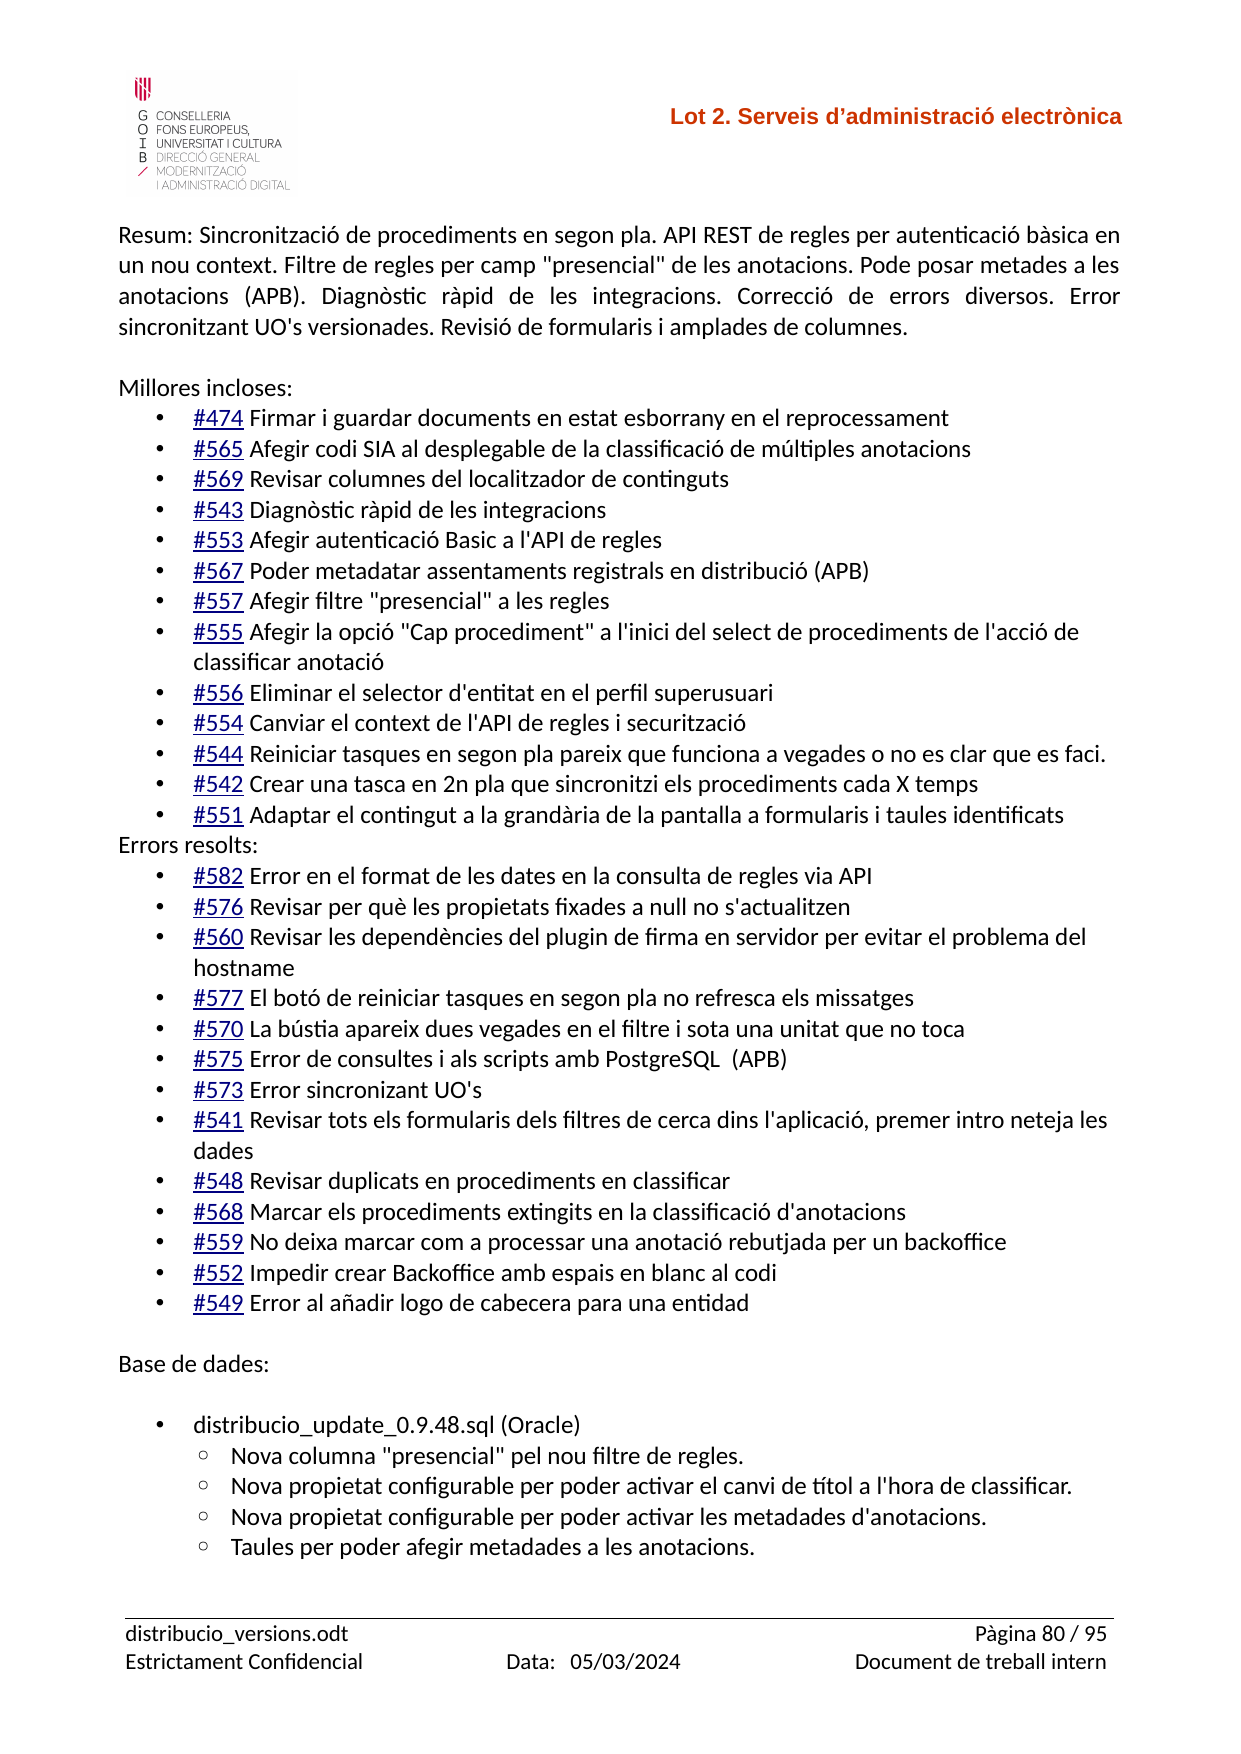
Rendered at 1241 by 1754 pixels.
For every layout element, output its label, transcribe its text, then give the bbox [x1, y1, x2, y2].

list #549 Error al añadir logo de cabecera para una entidad [156, 1287, 1122, 1318]
list Taules per poder afegir metadades a les anotacions. [193, 1532, 1122, 1562]
text Millores incloses: [118, 372, 1122, 402]
list #556 Eliminar el selector d'entitat en el perfil superusuari [156, 677, 1122, 707]
list #541 Revisar tots els formularis dels filtres de cerca dins l'aplicació, premer intro neteja les dades [156, 1104, 1122, 1165]
list #567 Poder metadatar assentaments registrals en distribució (APB) [156, 555, 1122, 585]
list Nova propietat configurable per poder activar les metadades d'anotacions. [193, 1501, 1122, 1532]
text Errors resolts: [118, 829, 1122, 860]
list #557 Afegir filtre "presencial" a les regles [156, 585, 1122, 616]
list #560 Revisar les dependències del plugin de firma en servidor per evitar el problema del hostname [156, 921, 1122, 982]
list #551 Adaptar el contingut a la grandària de la pantalla a formularis i taules identificats [156, 799, 1122, 829]
text Base de dades: [118, 1348, 1122, 1379]
list #573 Error sincronizant UO's [156, 1074, 1122, 1104]
list Nova columna "presencial" pel nou filtre de regles. [193, 1440, 1122, 1471]
list #565 Afegir codi SIA al desplegable de la classificació de múltiples anotacions [156, 433, 1122, 463]
list #543 Diagnòstic ràpid de les integracions [156, 494, 1122, 524]
list #575 Error de consultes i als scripts amb PostgreSQL (APB) [156, 1043, 1122, 1074]
text Resum: Sincronització de procediments en segon pla. API REST de regles per autenticació bàsica en un nou context. Filtre de regles per camp "presencial" de les anotacions. Pode posar metades a les anotacions (APB). Diagnòstic ràpid de les integracions. Correcció de errors diversos. Error sincronitzant UO's versionades. Revisió de formularis i amplades de columnes. [118, 219, 1122, 341]
list #555 Afegir la opció "Cap procediment" a l'inici del select de procediments de l'acció de classificar anotació [156, 616, 1122, 677]
list #570 La bústia apareix dues vegades en el filtre i sota una unitat que no toca [156, 1013, 1122, 1043]
list #553 Afegir autenticació Basic a l'API de regles [156, 524, 1122, 555]
list Nova propietat configurable per poder activar el canvi de títol a l'hora de classificar. [193, 1471, 1122, 1501]
list #568 Marcar els procediments extingits en la classificació d'anotacions [156, 1196, 1122, 1226]
list #559 No deixa marcar com a processar una anotació rebutjada per un backoffice [156, 1226, 1122, 1257]
list distribucio_update_0.9.48.sql (Oracle) [156, 1409, 1122, 1440]
list #576 Revisar per què les propietats fixades a null no s'actualitzen [156, 891, 1122, 921]
list #554 Canviar el context de l'API de regles i securització [156, 707, 1122, 738]
list #552 Impedir crear Backoffice amb espais en blanc al codi [156, 1257, 1122, 1287]
list #542 Crear una tasca en 2n pla que sincronitzi els procediments cada X temps [156, 768, 1122, 799]
list #544 Reiniciar tasques en segon pla pareix que funciona a vegades o no es clar que es faci. [156, 738, 1122, 768]
list #474 Firmar i guardar documents en estat esborrany en el reprocessament [156, 402, 1122, 433]
list #548 Revisar duplicats en procediments en classificar [156, 1165, 1122, 1196]
list #569 Revisar columnes del localitzador de continguts [156, 463, 1122, 494]
list #577 El botó de reiniciar tasques en segon pla no refresca els missatges [156, 982, 1122, 1013]
picture [126, 70, 299, 197]
list #582 Error en el format de les dates en la consulta de regles via API [156, 860, 1122, 891]
